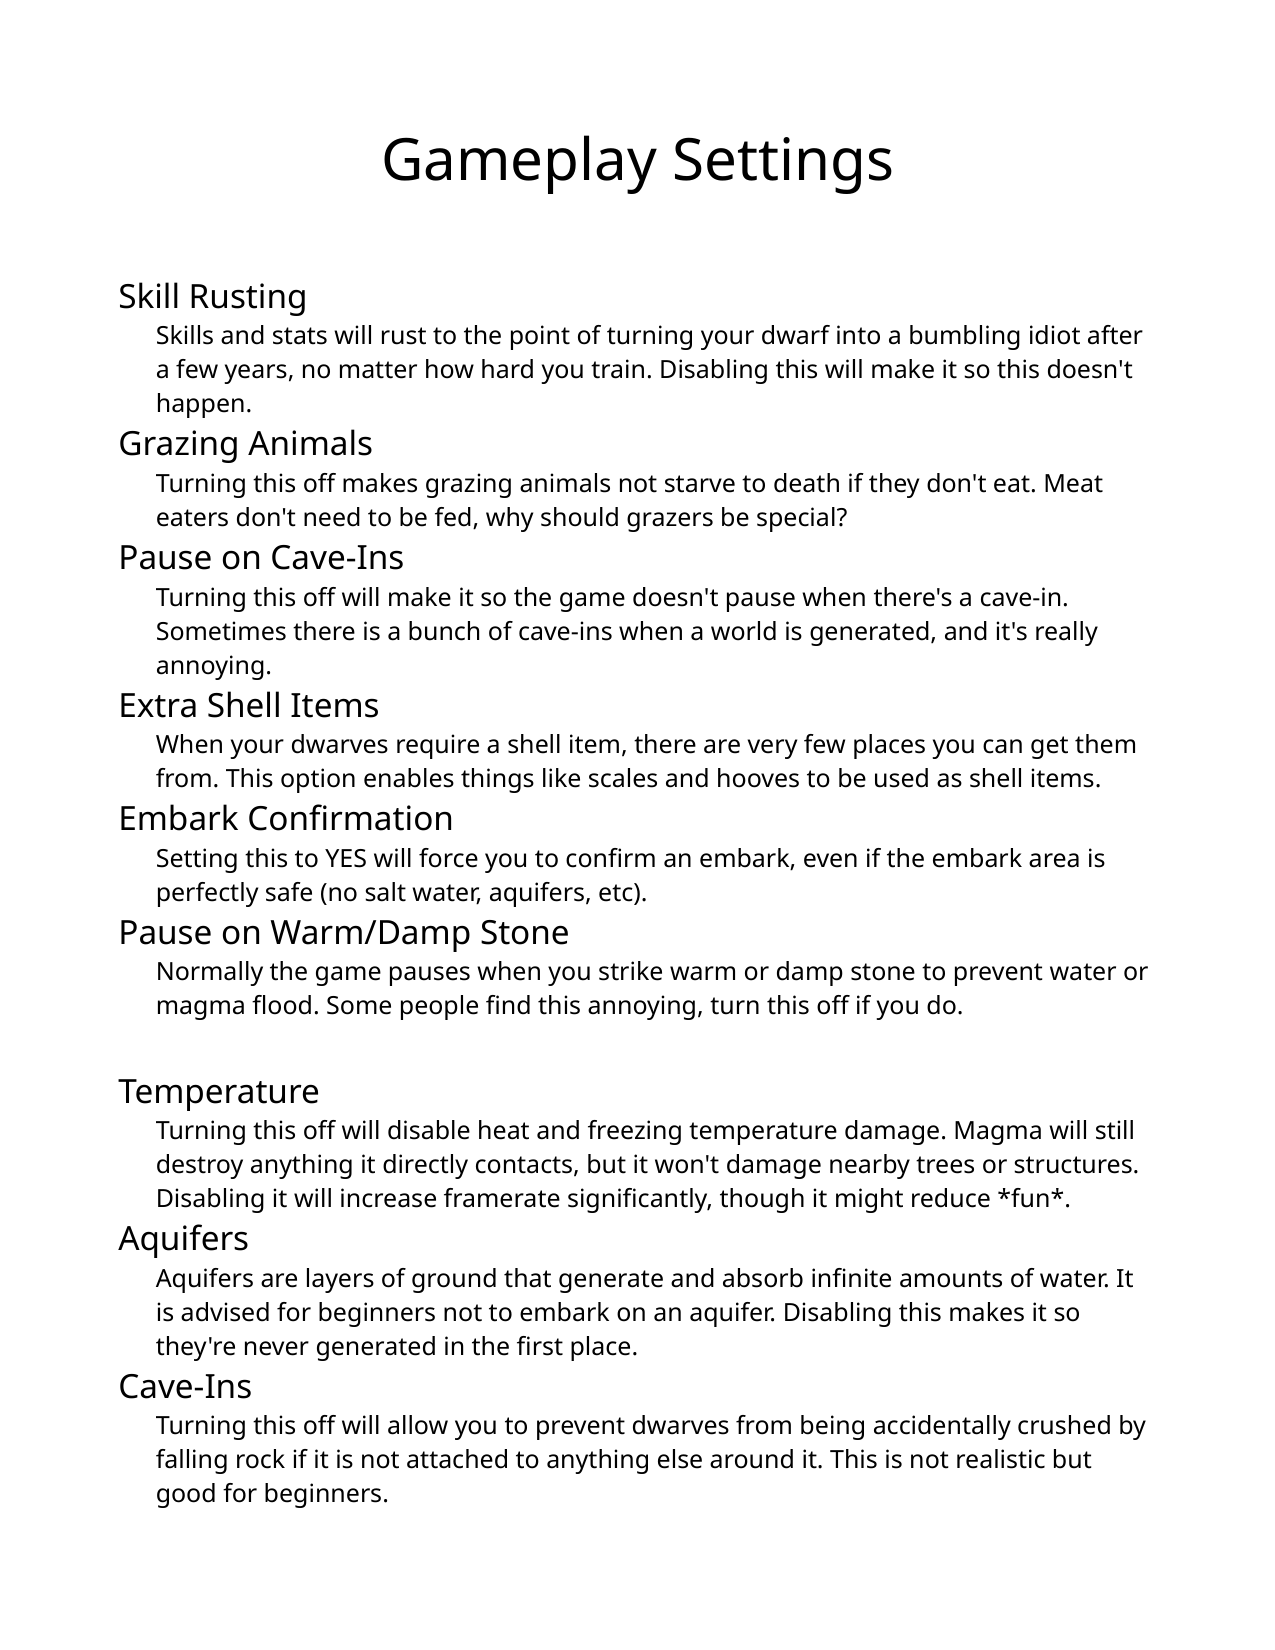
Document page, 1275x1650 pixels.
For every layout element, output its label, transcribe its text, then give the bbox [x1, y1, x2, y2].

text Turning this off makes grazing animals not starve to death if they don't eat. Meat eaters don't need to be fed, why should grazers be special? [156, 466, 1157, 534]
text Pause on Warm/Damp Stone [118, 908, 1157, 954]
text Turning this off will make it so the game doesn't pause when there's a cave-in. Sometimes there is a bunch of cave-ins when a world is generated, and it's really annoying. [156, 579, 1157, 681]
text Skills and stats will rust to the point of turning your dwarf into a bumbling idiot after a few years, no matter how hard you train. Disabling this will make it so this doesn't happen. [156, 318, 1157, 420]
text Turning this off will allow you to prevent dwarves from being accidentally crushed by falling rock if it is not attached to anything else around it. This is not realistic but good for beginners. [156, 1408, 1157, 1510]
text Cave-Ins [118, 1363, 1157, 1408]
text When your dwarves require a shell item, there are very few places you can get them from. This option enables things like scales and hooves to be used as shell items. [156, 727, 1157, 795]
text Normally the game pauses when you strike warm or damp stone to prevent water or magma flood. Some people find this annoying, turn this off if you do. [156, 954, 1157, 1022]
text Grazing Animals [118, 420, 1157, 466]
text Pause on Cave-Ins [118, 534, 1157, 579]
text Embark Confirmation [118, 795, 1157, 840]
text Aquifers [118, 1215, 1157, 1260]
text Turning this off will disable heat and freezing temperature damage. Magma will still destroy anything it directly contacts, but it won't damage nearby trees or structures. Disabling it will increase framerate significantly, though it might reduce *fun*. [156, 1113, 1157, 1215]
text Skill Rusting [118, 273, 1157, 318]
subtitle Gameplay Settings [118, 118, 1157, 198]
text Aquifers are layers of ground that generate and absorb infinite amounts of water. It is advised for beginners not to embark on an aquifer. Disabling this makes it so they're never generated in the first place. [156, 1260, 1157, 1363]
text Setting this to YES will force you to confirm an embark, even if the embark area is perfectly safe (no salt water, aquifers, etc). [156, 840, 1157, 908]
text Temperature [118, 1067, 1157, 1113]
text Extra Shell Items [118, 681, 1157, 727]
